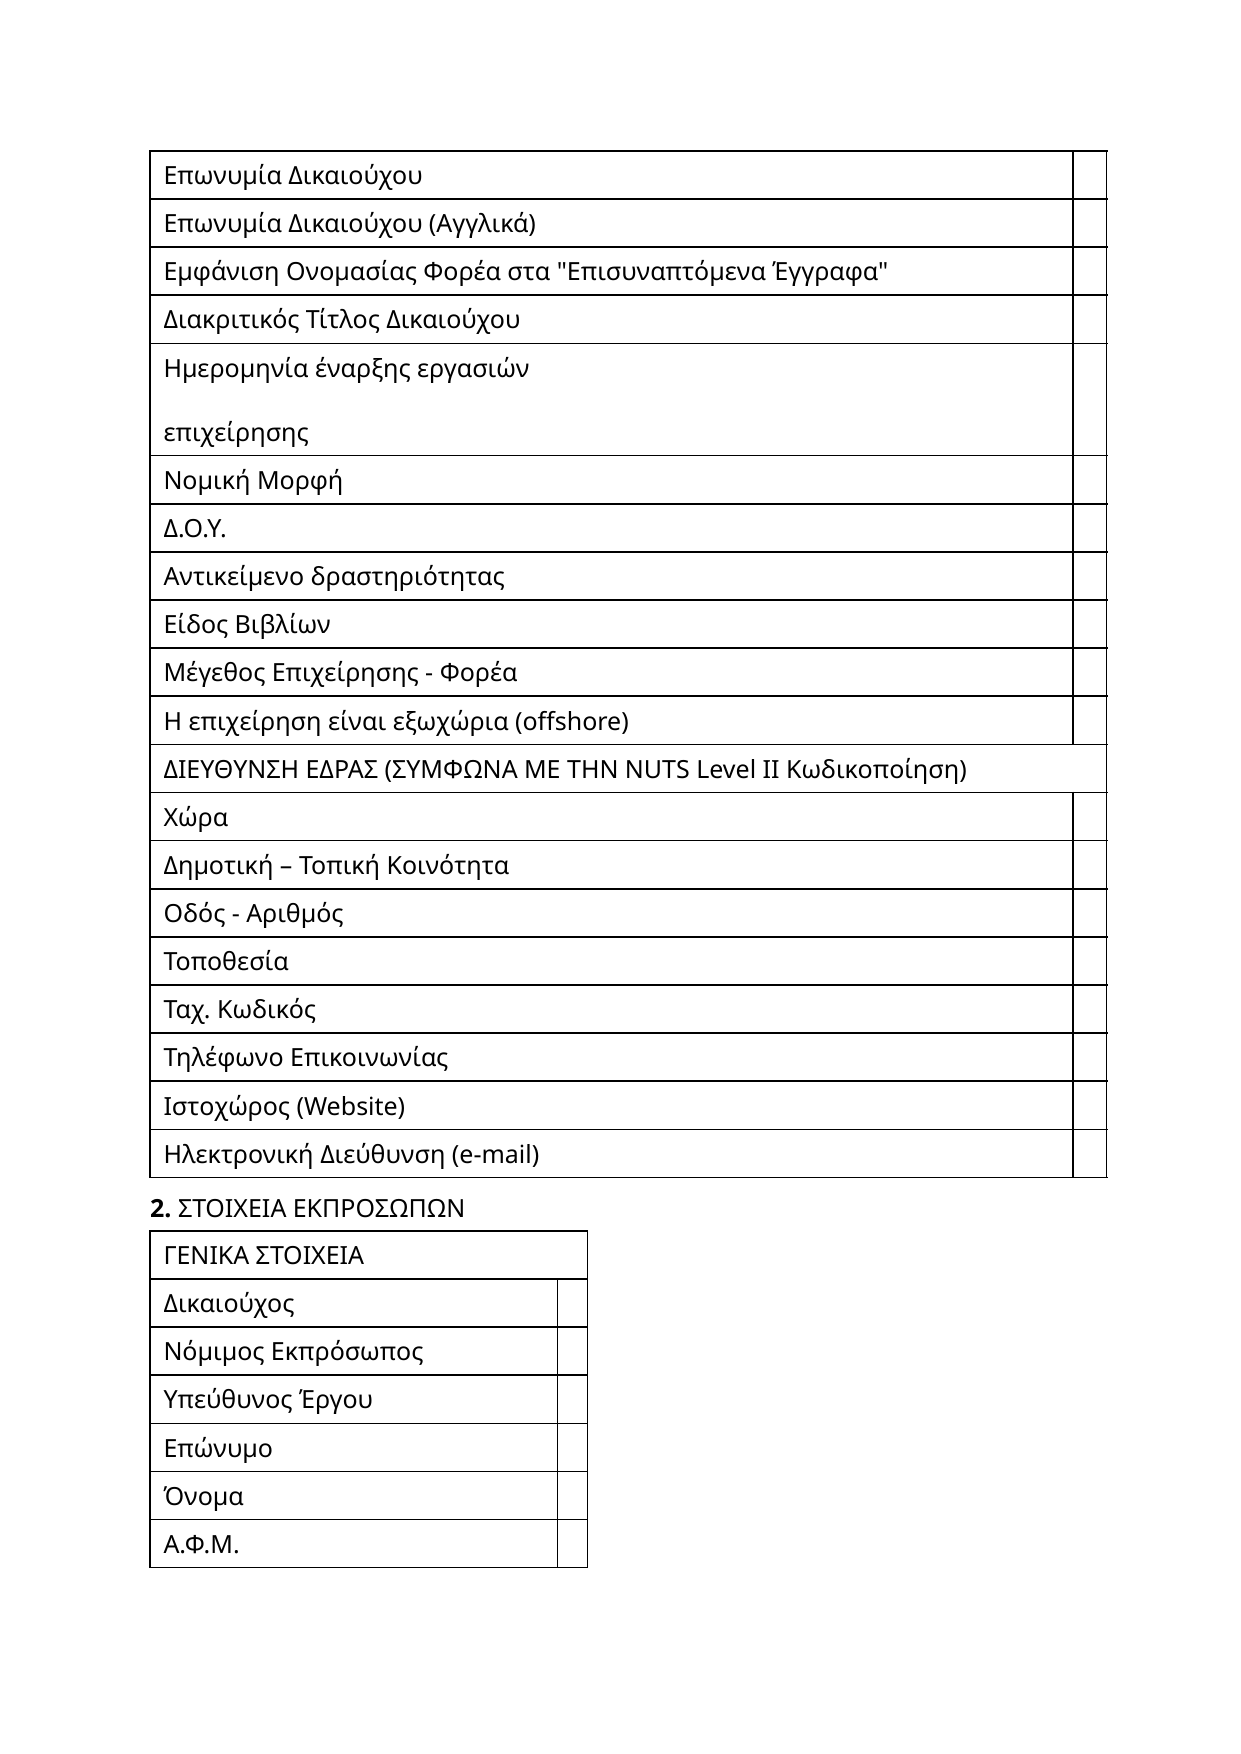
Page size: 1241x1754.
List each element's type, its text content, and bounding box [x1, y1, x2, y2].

table_cell Δ.Ο.Υ. [151, 505, 1072, 551]
table_cell [1074, 890, 1106, 936]
table_cell Διακριτικός Τίτλος Δικαιούχου [151, 296, 1072, 342]
table_cell ΔΙΕΥΘΥΝΣΗ ΕΔΡΑΣ (ΣΥΜΦΩΝΑ ΜΕ ΤΗΝ NUTS Level II Κωδικοποίηση) [151, 745, 1106, 792]
table_cell Τηλέφωνο Επικοινωνίας [151, 1034, 1072, 1080]
table_cell Όνομα [151, 1472, 557, 1519]
table_cell [1074, 456, 1106, 503]
table_cell [558, 1472, 587, 1519]
table_cell Επώνυμο [151, 1424, 557, 1471]
table_cell [1074, 793, 1106, 840]
table_cell Χώρα [151, 793, 1072, 840]
table_cell [558, 1328, 587, 1374]
table_cell [1074, 601, 1106, 647]
table_cell Υπεύθυνος Έργου [151, 1376, 557, 1422]
table_cell [1074, 344, 1106, 455]
table_cell Οδός - Αριθμός [151, 890, 1072, 936]
table_cell [1074, 1082, 1106, 1128]
table_cell [1074, 152, 1106, 198]
table_cell [1074, 505, 1106, 551]
table_cell Ιστοχώρος (Website) [151, 1082, 1072, 1128]
table_cell [1074, 649, 1106, 695]
text 2. ΣΤΟΙΧΕΙΑ ΕΚΠΡΟΣΩΠΩΝ [150, 1191, 1090, 1225]
table_cell Εμφάνιση Ονομασίας Φορέα στα "Επισυναπτόμενα Έγγραφα" [151, 248, 1072, 294]
table_cell [1074, 248, 1106, 294]
table_cell Είδος Βιβλίων [151, 601, 1072, 647]
table_cell [1074, 1034, 1106, 1080]
table_cell [1074, 553, 1106, 599]
table_cell Δημοτική – Τοπική Κοινότητα [151, 841, 1072, 888]
table_cell [558, 1424, 587, 1471]
table_cell [1074, 986, 1106, 1032]
table_header ΓΕΝΙΚΑ ΣΤΟΙΧΕΙΑ [151, 1232, 587, 1278]
table_cell [1074, 1130, 1106, 1177]
table_cell [1074, 296, 1106, 342]
table_cell [558, 1520, 587, 1567]
table_cell Δικαιούχος [151, 1280, 557, 1326]
table_cell Επωνυμία Δικαιούχου [151, 152, 1072, 198]
table_cell Μέγεθος Επιχείρησης - Φορέα [151, 649, 1072, 695]
table_cell Επωνυμία Δικαιούχου (Αγγλικά) [151, 200, 1072, 246]
table_cell [1074, 938, 1106, 984]
table_cell Νομική Μορφή [151, 456, 1072, 503]
table_cell Η επιχείρηση είναι εξωχώρια (offshore) [151, 697, 1072, 743]
table_cell Ηλεκτρονική Διεύθυνση (e-mail) [151, 1130, 1072, 1177]
table_cell Ημερομηνία έναρξης εργασιών επιχείρησης [151, 344, 1072, 455]
table_cell [558, 1376, 587, 1422]
table_cell Νόμιμος Εκπρόσωπος [151, 1328, 557, 1374]
table_cell [558, 1280, 587, 1326]
table_cell Αντικείμενο δραστηριότητας [151, 553, 1072, 599]
table_cell [1074, 697, 1106, 743]
table_cell [1074, 200, 1106, 246]
table_cell Τοποθεσία [151, 938, 1072, 984]
table_cell [1074, 841, 1106, 888]
table_cell Α.Φ.Μ. [151, 1520, 557, 1567]
table_cell Ταχ. Κωδικός [151, 986, 1072, 1032]
